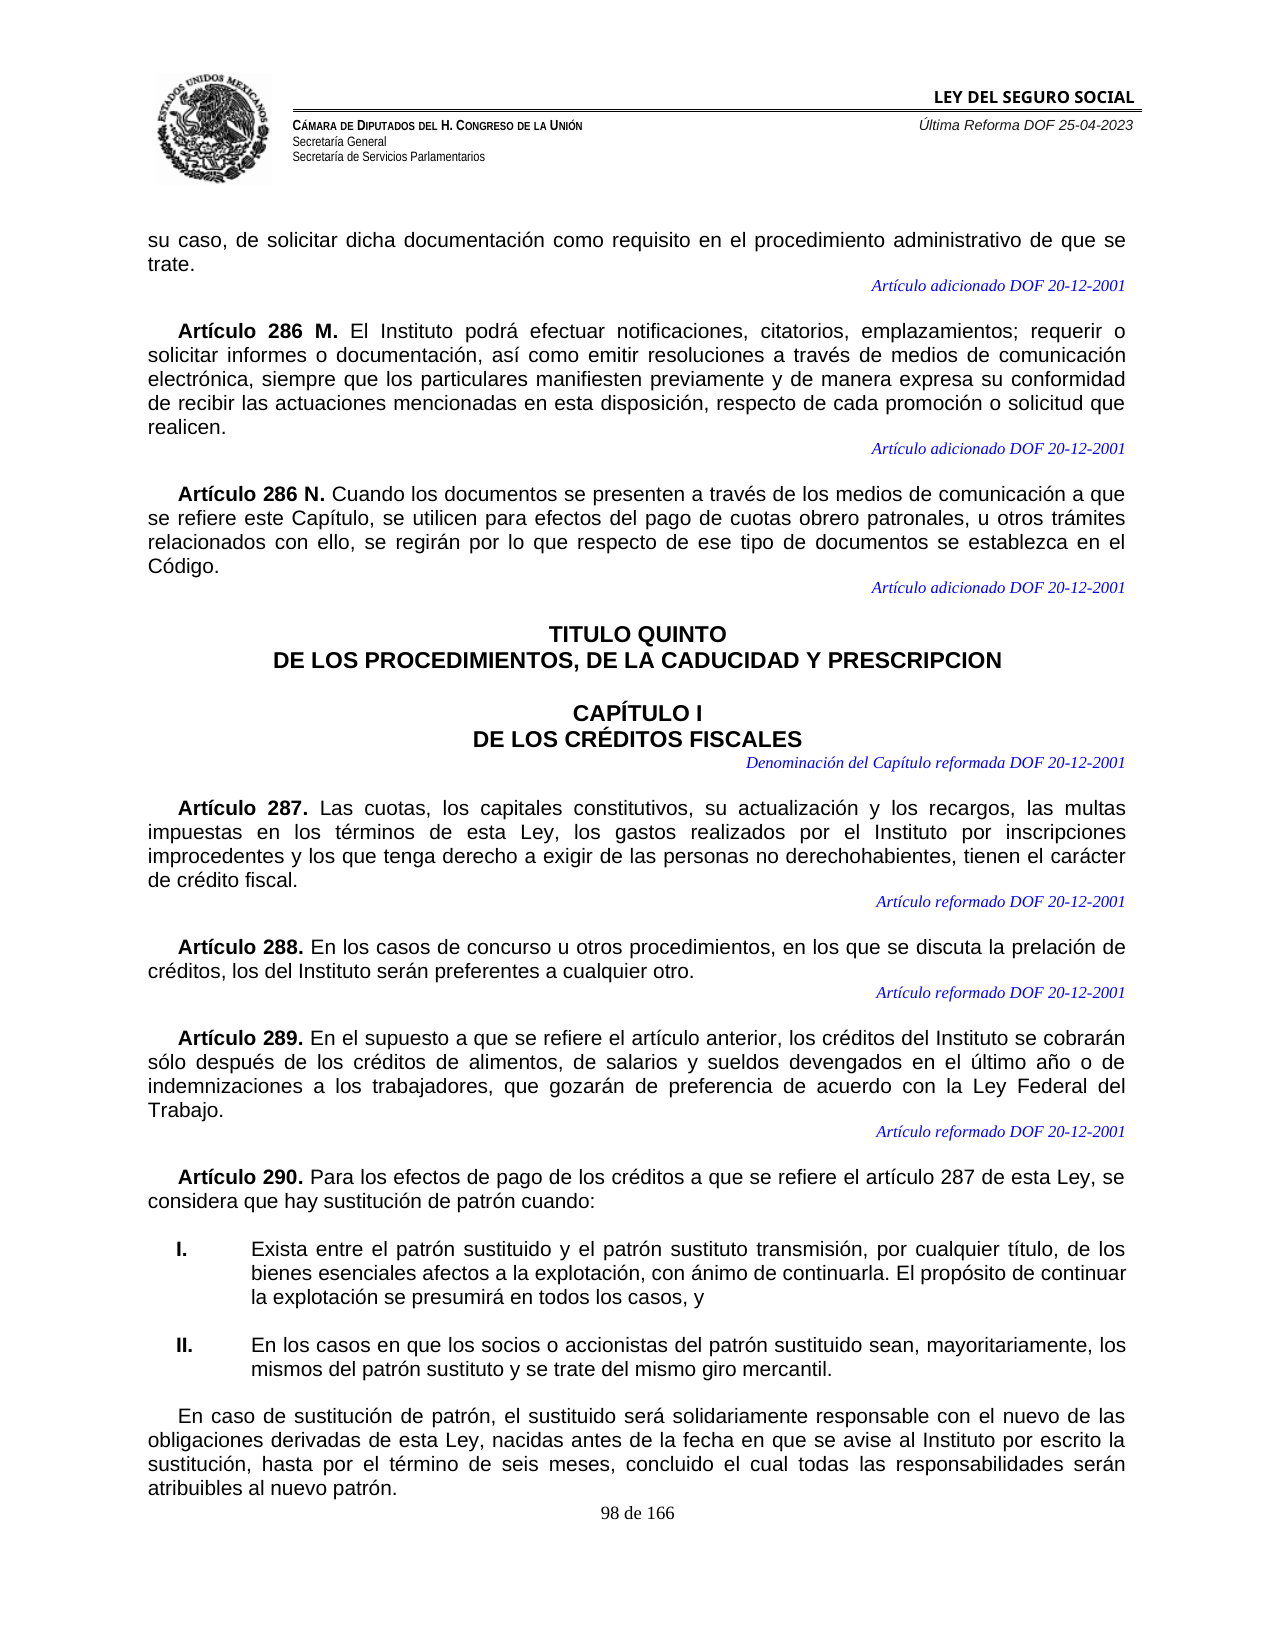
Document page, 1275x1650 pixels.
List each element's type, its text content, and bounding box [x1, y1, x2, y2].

text su caso, de solicitar dicha documentación como requisito en el procedimiento administrativo de que se trate. [148, 228, 1127, 276]
text Artículo reformado DOF 20-12-2001 [148, 1122, 1127, 1141]
text DE LOS PROCEDIMIENTOS, DE LA CADUCIDAD Y PRESCRIPCION [148, 647, 1127, 674]
text DE LOS CRÉDITOS FISCALES [148, 726, 1127, 753]
text Denominación del Capítulo reformada DOF 20-12-2001 [148, 753, 1127, 772]
text II. En los casos en que los socios o accionistas del patrón sustituido sean, mayoritariamente, los mismos del patrón sustituto y se trate del mismo giro mercantil. [176, 1332, 1127, 1380]
text TITULO QUINTO [148, 621, 1127, 647]
text Artículo adicionado DOF 20-12-2001 [148, 276, 1127, 295]
text Artículo 289. En el supuesto a que se refiere el artículo anterior, los créditos del Instituto se cobrarán sólo después de los créditos de alimentos, de salarios y sueldos devengados en el último año o de indemnizaciones a los trabajadores, que gozarán de preferencia de acuerdo con la Ley Federal del Trabajo. [148, 1026, 1127, 1122]
text Artículo 290. Para los efectos de pago de los créditos a que se refiere el artículo 287 de esta Ley, se considera que hay sustitución de patrón cuando: [148, 1165, 1127, 1213]
text I. Exista entre el patrón sustituido y el patrón sustituto transmisión, por cualquier título, de los bienes esenciales afectos a la explotación, con ánimo de continuarla. El propósito de continuar la explotación se presumirá en todos los casos, y [176, 1237, 1127, 1308]
text Artículo reformado DOF 20-12-2001 [148, 983, 1127, 1002]
text Artículo adicionado DOF 20-12-2001 [148, 439, 1127, 458]
text Artículo 286 N. Cuando los documentos se presenten a través de los medios de comunicación a que se refiere este Capítulo, se utilicen para efectos del pago de cuotas obrero patronales, u otros trámites relacionados con ello, se regirán por lo que respecto de ese tipo de documentos se establezca en el Código. [148, 482, 1127, 578]
text Artículo 288. En los casos de concurso u otros procedimientos, en los que se discuta la prelación de créditos, los del Instituto serán preferentes a cualquier otro. [148, 935, 1127, 983]
text CAPÍTULO I [148, 700, 1127, 726]
text En caso de sustitución de patrón, el sustituido será solidariamente responsable con el nuevo de las obligaciones derivadas de esta Ley, nacidas antes de la fecha en que se avise al Instituto por escrito la sustitución, hasta por el término de seis meses, concluido el cual todas las responsabilidades serán atribuibles al nuevo patrón. [148, 1404, 1127, 1500]
text Artículo 286 M. El Instituto podrá efectuar notificaciones, citatorios, emplazamientos; requerir o solicitar informes o documentación, así como emitir resoluciones a través de medios de comunicación electrónica, siempre que los particulares manifiesten previamente y de manera expresa su conformidad de recibir las actuaciones mencionadas en esta disposición, respecto de cada promoción o solicitud que realicen. [148, 319, 1127, 439]
text Artículo adicionado DOF 20-12-2001 [148, 578, 1127, 597]
text Artículo reformado DOF 20-12-2001 [148, 892, 1127, 911]
text Artículo 287. Las cuotas, los capitales constitutivos, su actualización y los recargos, las multas impuestas en los términos de esta Ley, los gastos realizados por el Instituto por inscripciones improcedentes y los que tenga derecho a exigir de las personas no derechohabientes, tienen el carácter de crédito fiscal. [148, 796, 1127, 892]
